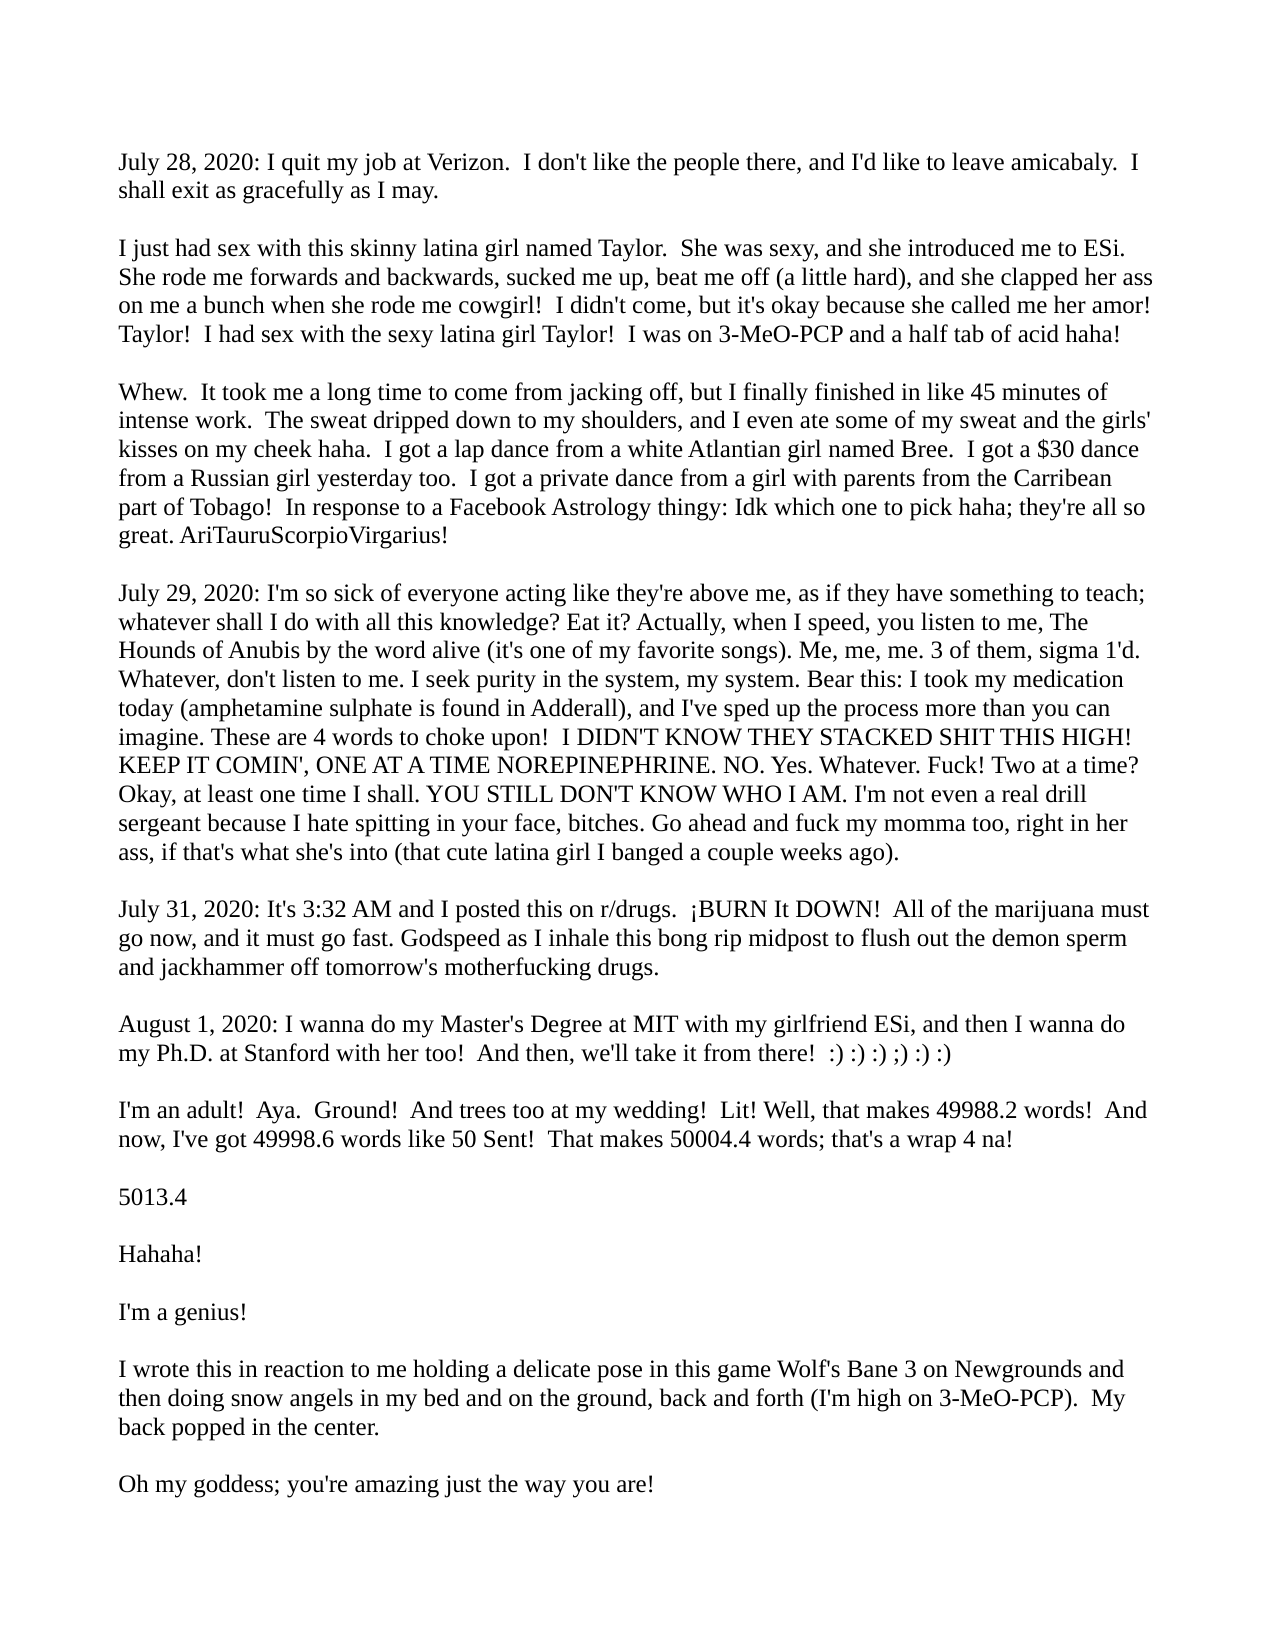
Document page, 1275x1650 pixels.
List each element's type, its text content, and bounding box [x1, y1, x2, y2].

text I'm a genius! [118, 1297, 1157, 1326]
text I wrote this in reaction to me holding a delicate pose in this game Wolf's Bane 3 on Newgrounds and then doing snow angels in my bed and on the ground, back and forth (I'm high on 3-MeO-PCP). My back popped in the center. [118, 1354, 1157, 1441]
text July 29, 2020: I'm so sick of everyone acting like they're above me, as if they have something to teach; whatever shall I do with all this knowledge? Eat it? Actually, when I speed, you listen to me, The Hounds of Anubis by the word alive (it's one of my favorite songs). Me, me, me. 3 of them, sigma 1'd. Whatever, don't listen to me. I seek purity in the system, my system. Bear this: I took my medication today (amphetamine sulphate is found in Adderall), and I've sped up the process more than you can imagine. These are 4 words to choke upon! I DIDN'T KNOW THEY STACKED SHIT THIS HIGH! KEEP IT COMIN', ONE AT A TIME NOREPINEPHRINE. NO. Yes. Whatever. Fuck! Two at a time? Okay, at least one time I shall. YOU STILL DON'T KNOW WHO I AM. I'm not even a real drill sergeant because I hate spitting in your face, bitches. Go ahead and fuck my momma too, right in her ass, if that's what she's into (that cute latina girl I banged a couple weeks ago). [118, 578, 1157, 866]
text 5013.4 [118, 1182, 1157, 1211]
text Hahaha! [118, 1239, 1157, 1268]
text Oh my goddess; you're amazing just the way you are! [118, 1469, 1157, 1498]
text July 31, 2020: It's 3:32 AM and I posted this on r/drugs. ¡BURN It DOWN! All of the marijuana must go now, and it must go fast. Godspeed as I inhale this bong rip midpost to flush out the demon sperm and jackhammer off tomorrow's motherfucking drugs. [118, 894, 1157, 981]
text August 1, 2020: I wanna do my Master's Degree at MIT with my girlfriend ESi, and then I wanna do my Ph.D. at Stanford with her too! And then, we'll take it from there! :) :) :) ;) :) :) [118, 1009, 1157, 1067]
text I just had sex with this skinny latina girl named Taylor. She was sexy, and she introduced me to ESi. She rode me forwards and backwards, sucked me up, beat me off (a little hard), and she clapped her ass on me a bunch when she rode me cowgirl! I didn't come, but it's okay because she called me her amor! Taylor! I had sex with the sexy latina girl Taylor! I was on 3-MeO-PCP and a half tab of acid haha! [118, 233, 1157, 348]
text I'm an adult! Aya. Ground! And trees too at my wedding! Lit! Well, that makes 49988.2 words! And now, I've got 49998.6 words like 50 Sent! That makes 50004.4 words; that's a wrap 4 na! [118, 1096, 1157, 1153]
text July 28, 2020: I quit my job at Verizon. I don't like the people there, and I'd like to leave amicabaly. I shall exit as gracefully as I may. [118, 147, 1157, 204]
text Whew. It took me a long time to come from jacking off, but I finally finished in like 45 minutes of intense work. The sweat dripped down to my shoulders, and I even ate some of my sweat and the girls' kisses on my cheek haha. I got a lap dance from a white Atlantian girl named Bree. I got a $30 dance from a Russian girl yesterday too. I got a private dance from a girl with parents from the Carribean part of Tobago! In response to a Facebook Astrology thingy: Idk which one to pick haha; they're all so great. AriTauruScorpioVirgarius! [118, 377, 1157, 549]
